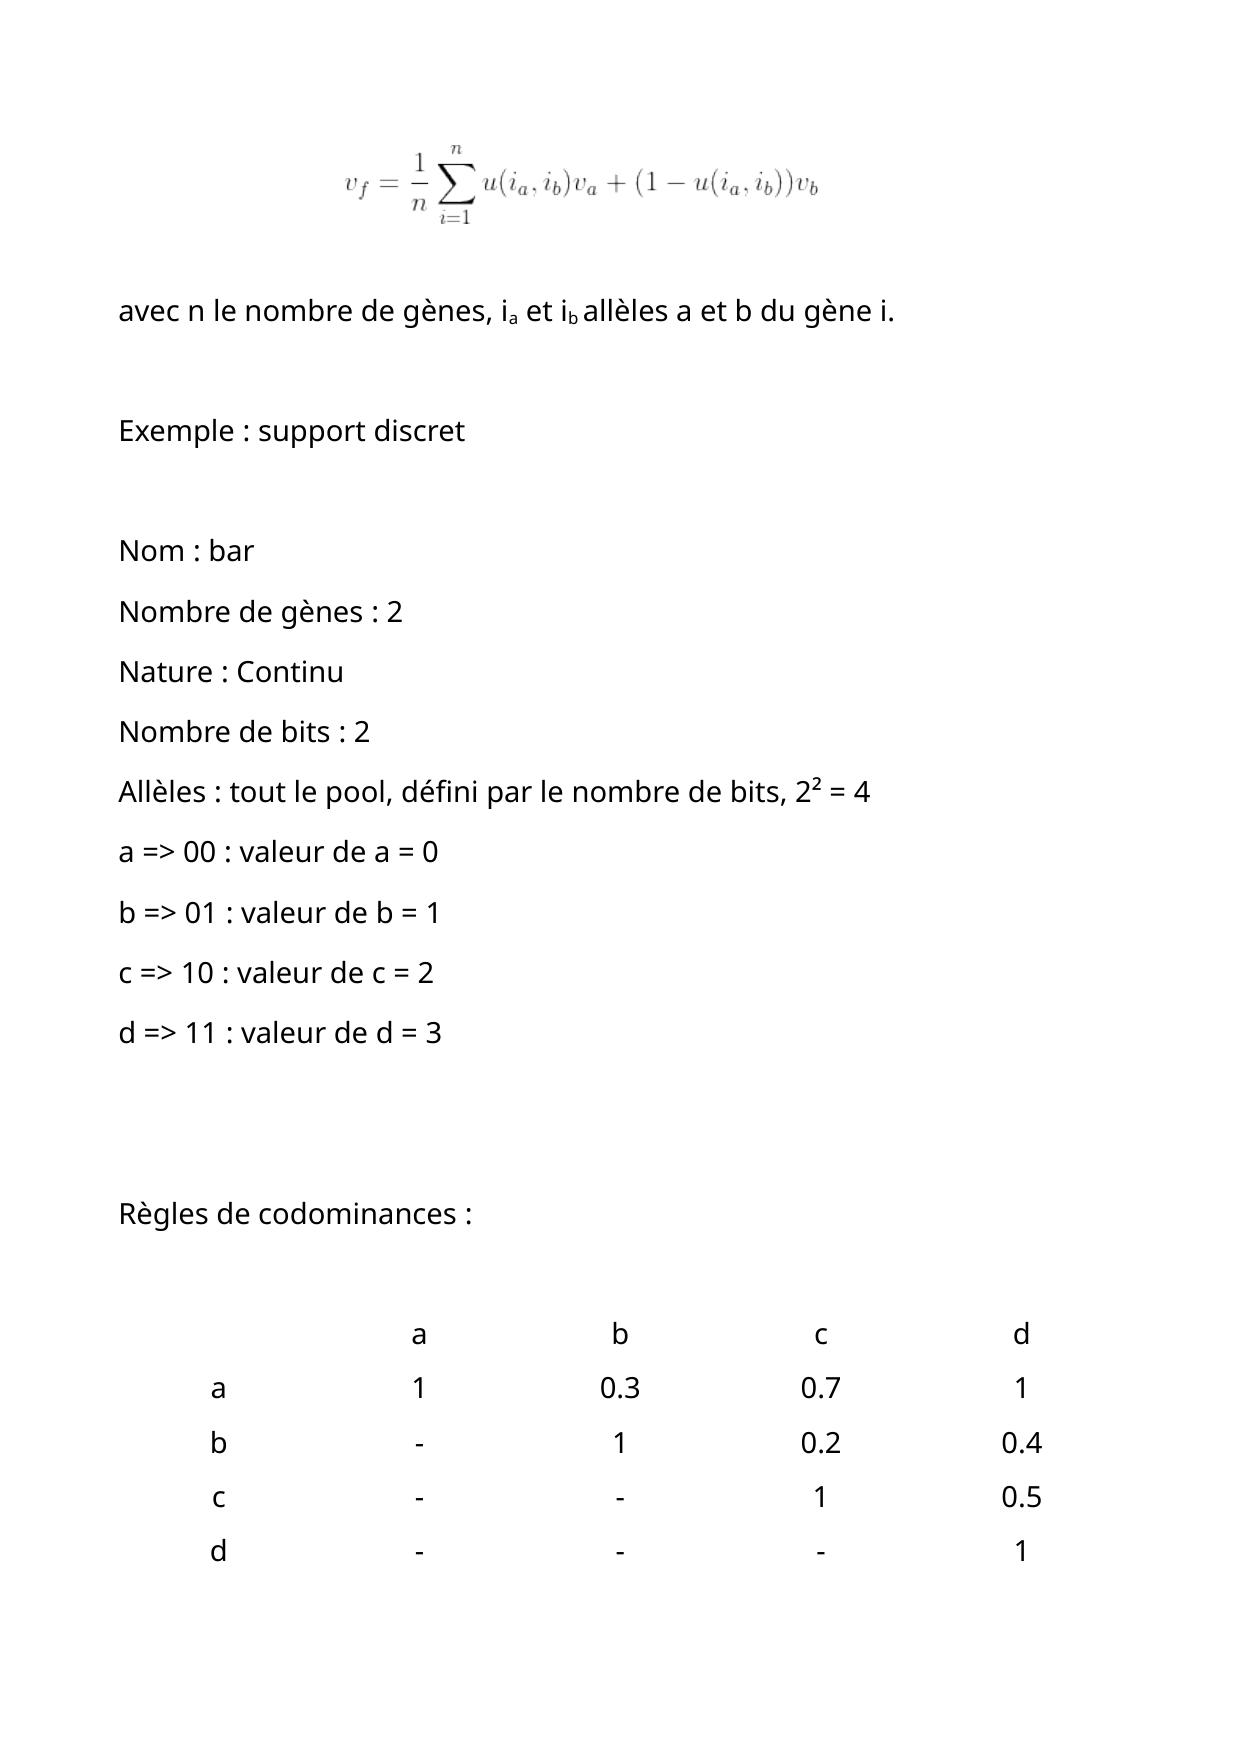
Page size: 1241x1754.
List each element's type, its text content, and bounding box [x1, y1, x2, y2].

text Exemple : support discret [118, 410, 1122, 450]
table_header a [319, 1314, 520, 1368]
table_cell 1 [520, 1422, 720, 1476]
table_cell 1 [319, 1368, 520, 1422]
table_cell c [118, 1476, 319, 1531]
text Nom : bar [118, 531, 1122, 570]
text a => 00 : valeur de a = 0 [118, 832, 1122, 871]
table_header c [720, 1314, 921, 1368]
table_cell 0.2 [720, 1422, 921, 1476]
text avec n le nombre de gènes, ia et ib allèles a et b du gène i. [118, 290, 1122, 329]
text Règles de codominances : [118, 1193, 1122, 1233]
table_cell 0.5 [921, 1476, 1122, 1531]
text Nature : Continu [118, 651, 1122, 691]
table_cell 0.4 [921, 1422, 1122, 1476]
table_cell b [118, 1422, 319, 1476]
table_cell - [720, 1531, 921, 1585]
table_cell - [319, 1422, 520, 1476]
table_cell d [118, 1531, 319, 1585]
table_cell 1 [921, 1531, 1122, 1585]
text Nombre de gènes : 2 [118, 591, 1122, 631]
table_header [118, 1314, 319, 1368]
table_header b [520, 1314, 720, 1368]
table_cell - [520, 1531, 720, 1585]
text Allèles : tout le pool, défini par le nombre de bits, 2² = 4 [118, 772, 1122, 811]
table_header d [921, 1314, 1122, 1368]
text b => 01 : valeur de b = 1 [118, 892, 1122, 932]
table_cell a [118, 1368, 319, 1422]
picture [344, 145, 819, 224]
table_cell 1 [720, 1476, 921, 1531]
text d => 11 : valeur de d = 3 [118, 1012, 1122, 1052]
table_cell - [319, 1531, 520, 1585]
table_cell 1 [921, 1368, 1122, 1422]
table_cell - [319, 1476, 520, 1531]
table_cell 0.3 [520, 1368, 720, 1422]
table_cell 0.7 [720, 1368, 921, 1422]
text c => 10 : valeur de c = 2 [118, 952, 1122, 992]
table_cell - [520, 1476, 720, 1531]
text Nombre de bits : 2 [118, 711, 1122, 751]
